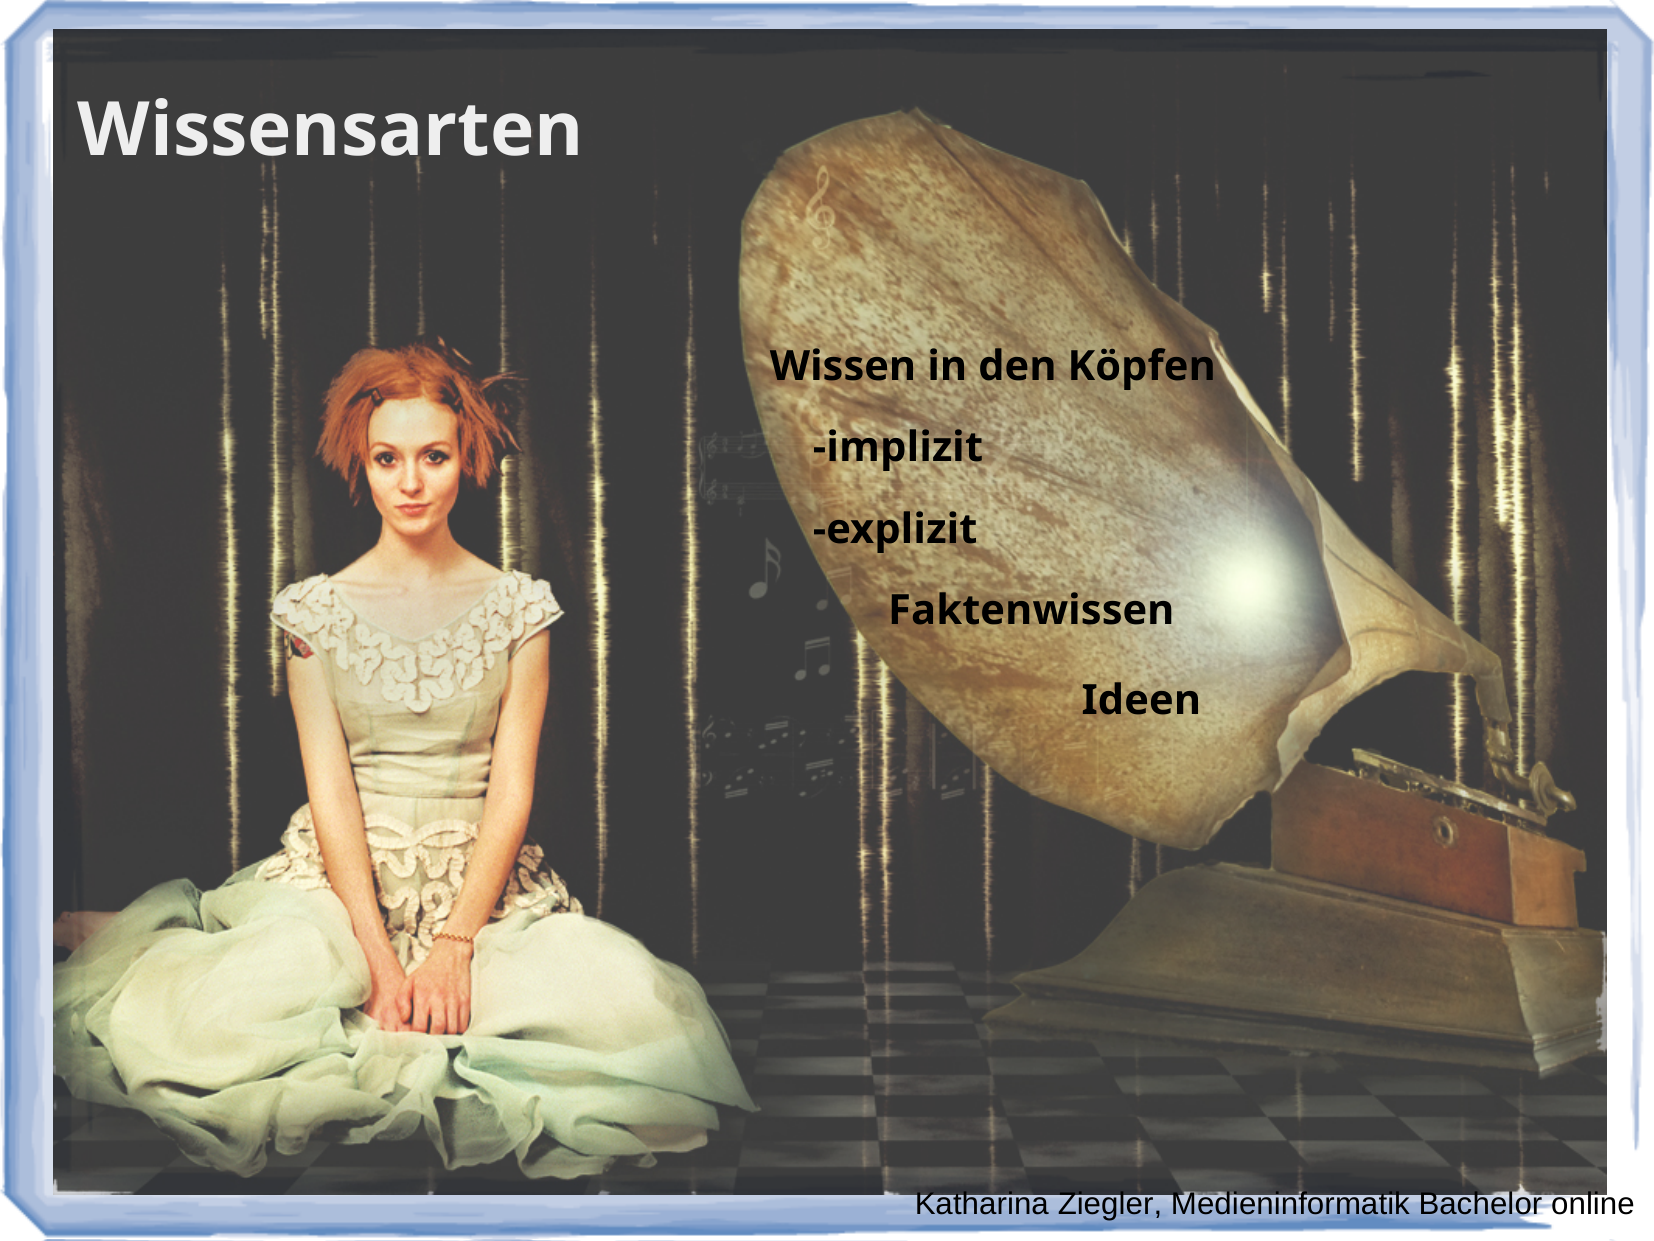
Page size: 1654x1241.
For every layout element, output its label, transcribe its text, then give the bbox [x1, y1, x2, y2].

text_box Katharina Ziegler, Medieninformatik Bachelor online [802, 1176, 1654, 1241]
picture [0, 0, 1654, 1241]
title Wissensarten [0, 23, 1075, 231]
list Wissen in den Köpfen -implizit -explizit Faktenwissen Ideen [769, 336, 1430, 1016]
